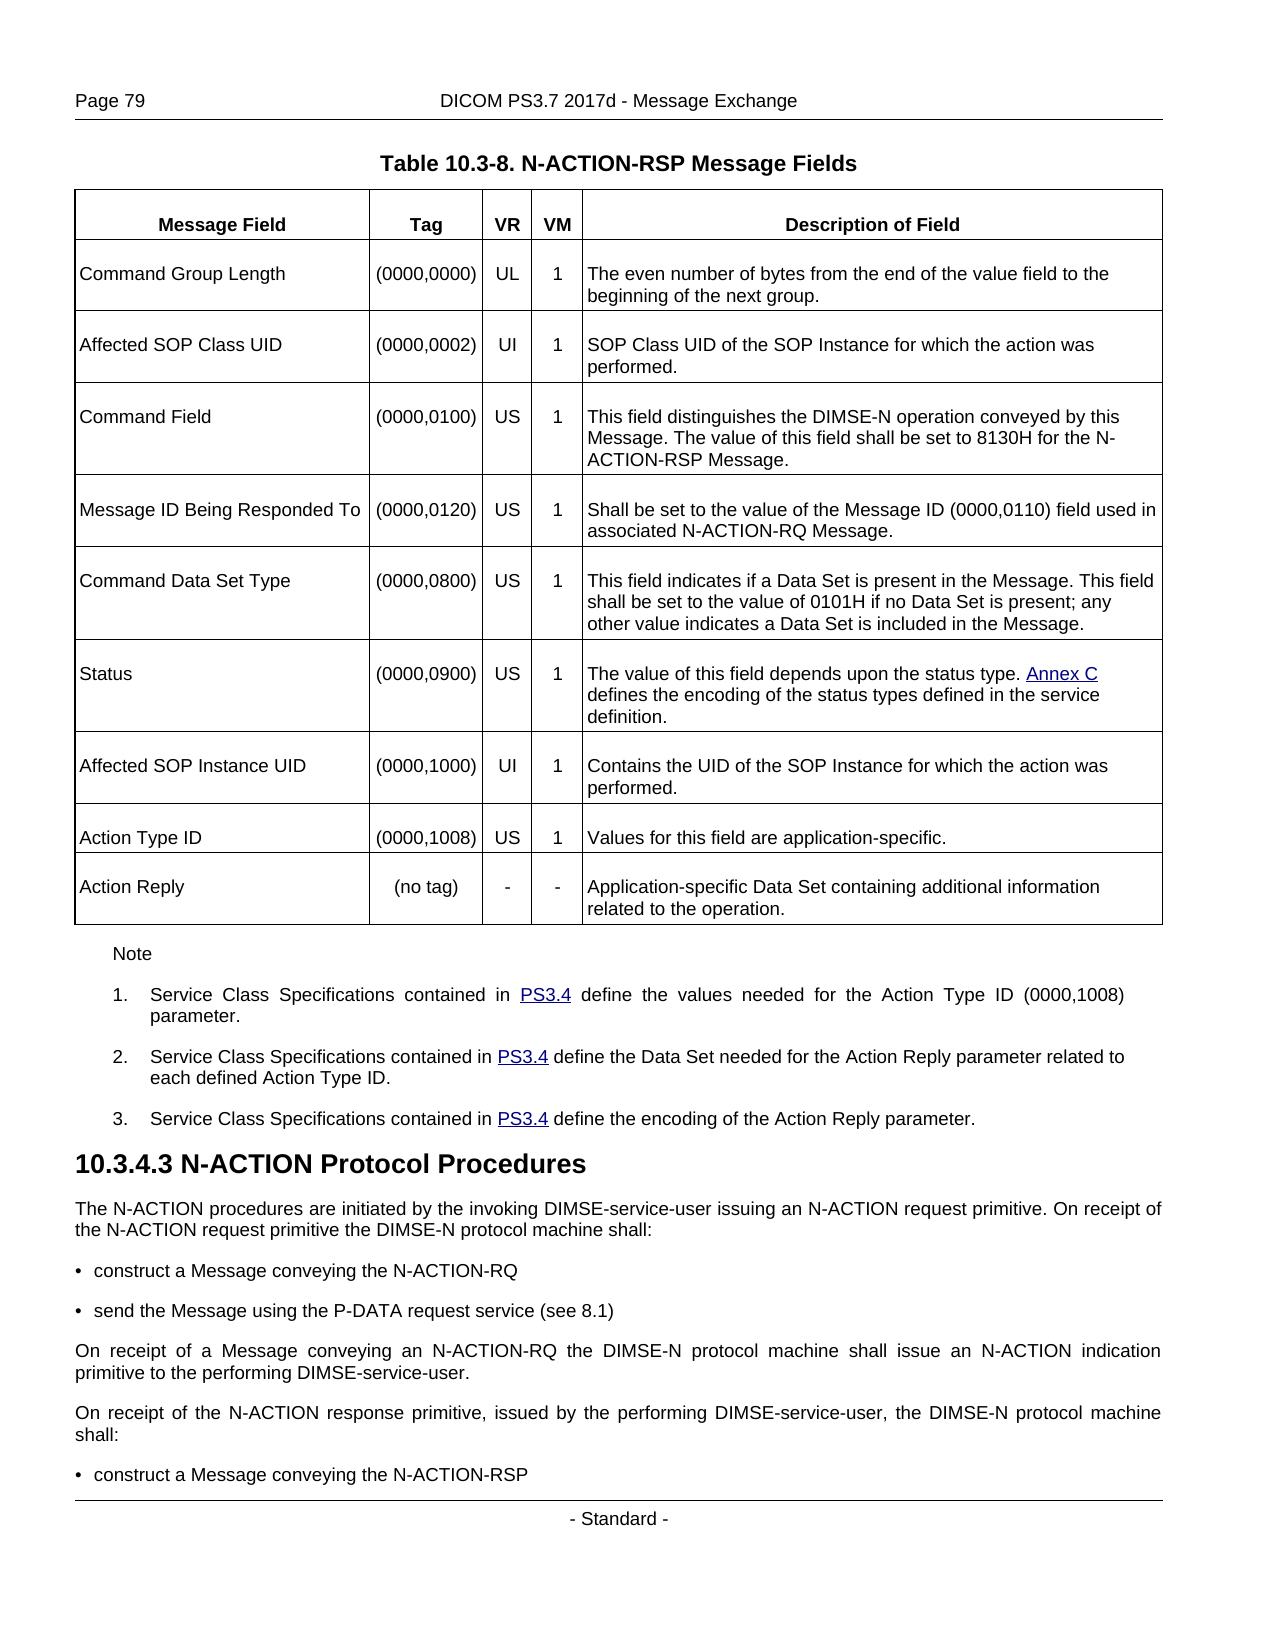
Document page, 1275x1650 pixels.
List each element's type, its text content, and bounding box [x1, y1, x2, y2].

table_cell This field indicates if a Data Set is present in the Message. This field shall be set to the value of 0101H if no Data Set is present; any other value indicates a Data Set is included in the Message. [583, 547, 1162, 638]
list Service Class Specifications contained in PS3.4 define the values needed for the Action Type ID (0000,1008) parameter. [112, 983, 1125, 1027]
table_cell Command Field [76, 383, 369, 474]
table_cell (0000,0002) [370, 311, 482, 382]
text Note [112, 943, 1125, 965]
table_cell (0000,0120) [370, 475, 482, 546]
text 10.3.4.3 N-ACTION Protocol Procedures [75, 1148, 1162, 1179]
table_cell US [483, 547, 531, 638]
table_cell Application-specific Data Set containing additional information related to the operation. [583, 853, 1162, 923]
text On receipt of the N-ACTION response primitive, issued by the performing DIMSE-service-user, the DIMSE-N protocol machine shall: [75, 1402, 1162, 1445]
table_cell UL [483, 240, 531, 310]
table_cell US [483, 640, 531, 731]
table_cell UI [483, 311, 531, 382]
table_cell 1 [532, 240, 582, 310]
table_cell - [483, 853, 531, 923]
table_cell (0000,0800) [370, 547, 482, 638]
table_cell Affected SOP Instance UID [76, 732, 369, 802]
table_cell (0000,0900) [370, 640, 482, 731]
table_cell The value of this field depends upon the status type. Annex C defines the encoding of the status types defined in the service definition. [583, 640, 1162, 731]
table_cell Command Data Set Type [76, 547, 369, 638]
table_cell Contains the UID of the SOP Instance for which the action was performed. [583, 732, 1162, 802]
table_header VM [532, 190, 582, 239]
table_cell (no tag) [370, 853, 482, 923]
table_cell Status [76, 640, 369, 731]
list Service Class Specifications contained in PS3.4 define the encoding of the Action Reply parameter. [112, 1107, 1125, 1129]
table_cell This field distinguishes the DIMSE-N operation conveyed by this Message. The value of this field shall be set to 8130H for the N-ACTION-RSP Message. [583, 383, 1162, 474]
table_cell SOP Class UID of the SOP Instance for which the action was performed. [583, 311, 1162, 382]
table_header Description of Field [583, 190, 1162, 239]
table_cell UI [483, 732, 531, 802]
table_cell 1 [532, 547, 582, 638]
table_cell Shall be set to the value of the Message ID (0000,0110) field used in associated N-ACTION-RQ Message. [583, 475, 1162, 546]
text On receipt of a Message conveying an N-ACTION-RQ the DIMSE-N protocol machine shall issue an N-ACTION indication primitive to the performing DIMSE-service-user. [75, 1340, 1162, 1383]
table_header Tag [370, 190, 482, 239]
table_cell 1 [532, 732, 582, 802]
table_cell 1 [532, 804, 582, 852]
table_cell (0000,1008) [370, 804, 482, 852]
table_cell 1 [532, 311, 582, 382]
list construct a Message conveying the N-ACTION-RQ [75, 1259, 1162, 1281]
table_cell US [483, 475, 531, 546]
table_cell The even number of bytes from the end of the value field to the beginning of the next group. [583, 240, 1162, 310]
table_cell Message ID Being Responded To [76, 475, 369, 546]
table_cell 1 [532, 640, 582, 731]
table_header Message Field [76, 190, 369, 239]
table_cell 1 [532, 383, 582, 474]
table_cell (0000,0000) [370, 240, 482, 310]
table_cell 1 [532, 475, 582, 546]
table_cell Values for this field are application-specific. [583, 804, 1162, 852]
table_cell (0000,0100) [370, 383, 482, 474]
text Table 10.3-8. N-ACTION-RSP Message Fields [75, 150, 1162, 176]
table_cell - [532, 853, 582, 923]
table_cell US [483, 383, 531, 474]
table_cell (0000,1000) [370, 732, 482, 802]
list Service Class Specifications contained in PS3.4 define the Data Set needed for the Action Reply parameter related to each defined Action Type ID. [112, 1045, 1125, 1088]
list send the Message using the P-DATA request service (see 8.1) [75, 1300, 1162, 1321]
table_cell Affected SOP Class UID [76, 311, 369, 382]
table_cell Action Reply [76, 853, 369, 923]
list construct a Message conveying the N-ACTION-RSP [75, 1464, 1162, 1485]
table_cell Command Group Length [76, 240, 369, 310]
table_cell Action Type ID [76, 804, 369, 852]
table_header VR [483, 190, 531, 239]
table_cell US [483, 804, 531, 852]
text The N-ACTION procedures are initiated by the invoking DIMSE-service-user issuing an N-ACTION request primitive. On receipt of the N-ACTION request primitive the DIMSE-N protocol machine shall: [75, 1198, 1162, 1241]
